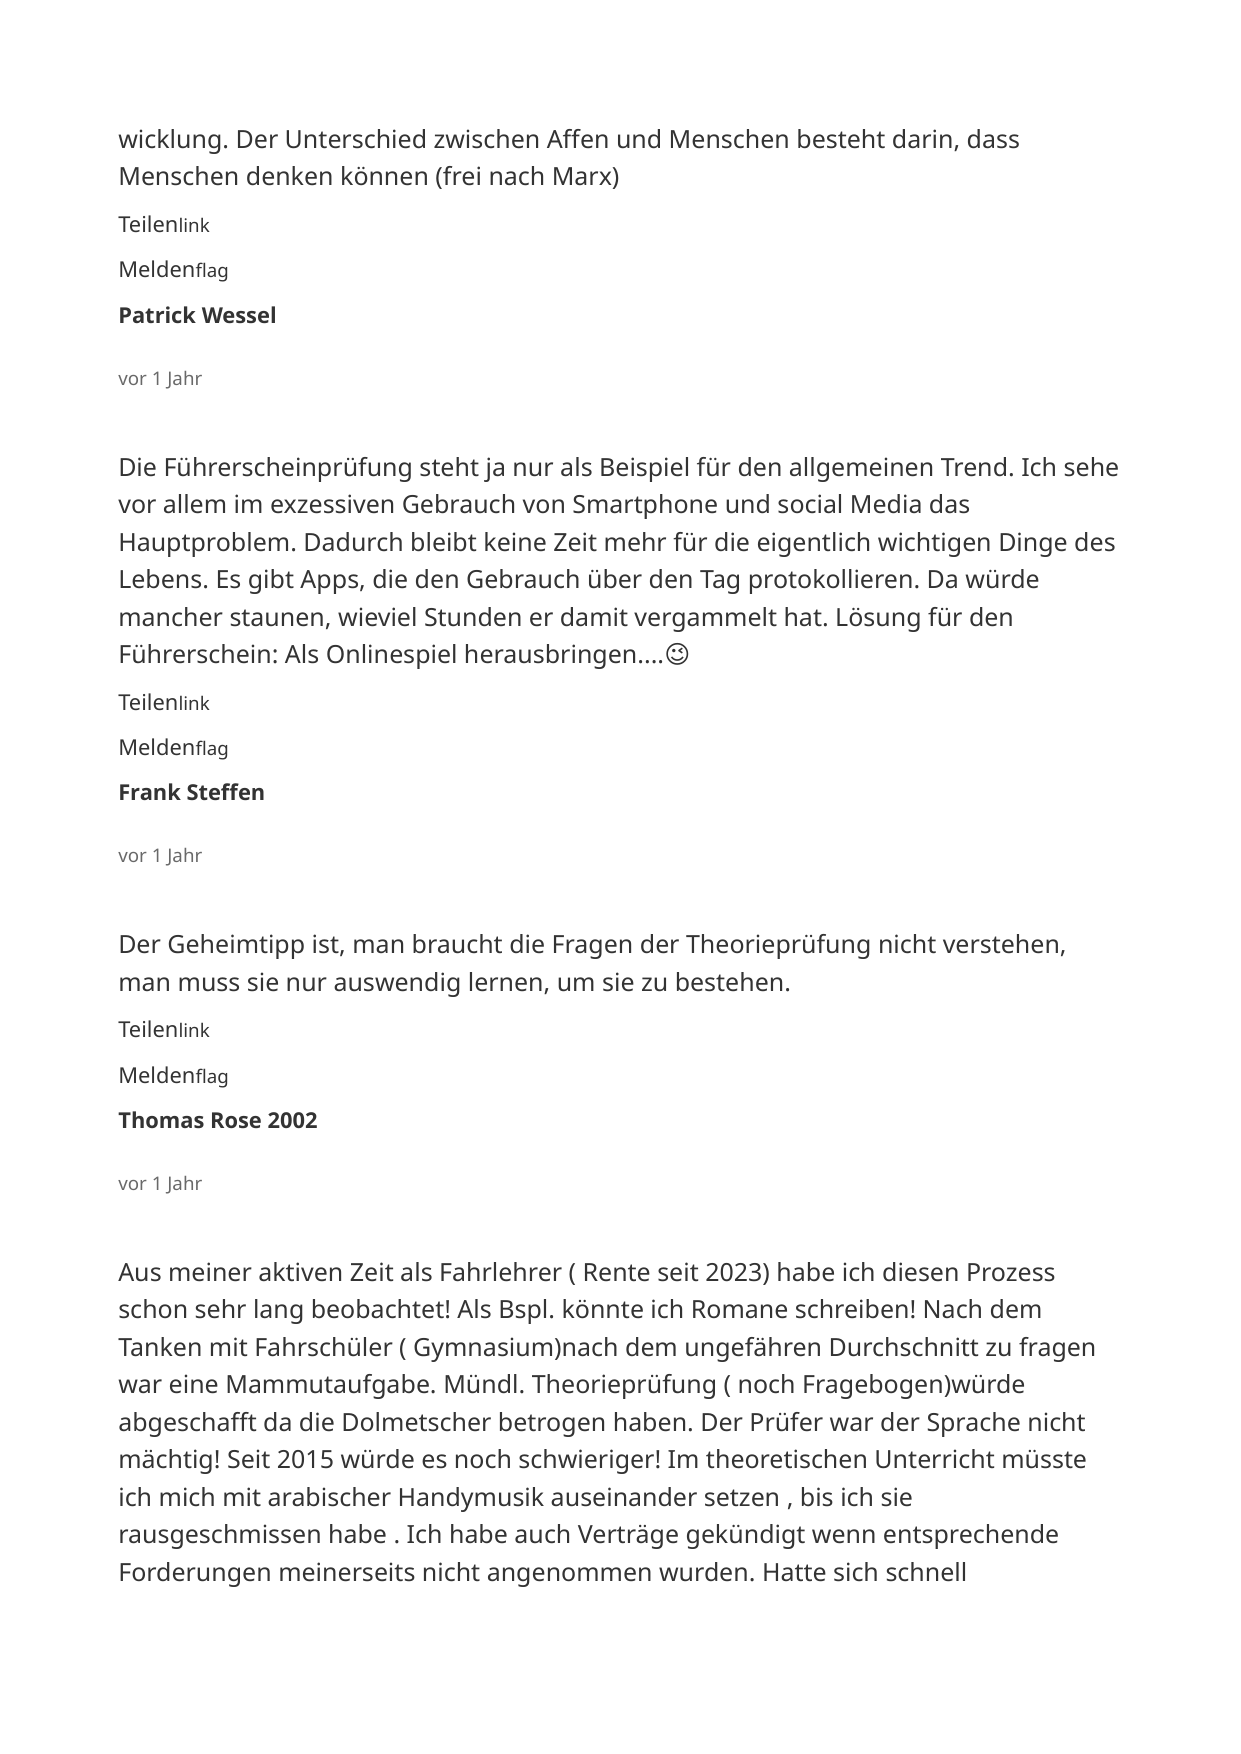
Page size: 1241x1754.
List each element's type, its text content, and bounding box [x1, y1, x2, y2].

text Teilenlink [118, 686, 1122, 716]
text Teilenlink [118, 1014, 1122, 1044]
text Thomas Rose 2002 [118, 1105, 1114, 1135]
text Aus meiner aktiven Zeit als Fahrlehrer ( Rente seit 2023) habe ich diesen Prozess schon sehr lang beobachtet! Als Bspl. könnte ich Romane schreiben! Nach dem Tanken mit Fahrschüler ( Gymnasium)nach dem ungefähren Durchschnitt zu fragen war eine Mammutaufgabe. Mündl. Theorieprüfung ( noch Fragebogen)würde abgeschafft da die Dolmetscher betrogen haben. Der Prüfer war der Sprache nicht mächtig! Seit 2015 würde es noch schwieriger! Im theoretischen Unterricht müsste ich mich mit arabischer Handymusik auseinander setzen , bis ich sie rausgeschmissen habe . Ich habe auch Verträge gekündigt wenn entsprechende Forderungen meinerseits nicht angenommen wurden. Hatte sich schnell [118, 1251, 1122, 1589]
text Meldenflag [118, 254, 1122, 284]
text vor 1 Jahr [118, 365, 1117, 391]
text Die Führerscheinprüfung steht ja nur als Beispiel für den allgemeinen Trend. Ich sehe vor allem im exzessiven Gebrauch von Smartphone und social Media das Hauptproblem. Dadurch bleibt keine Zeit mehr für die eigentlich wichtigen Dinge des Lebens. Es gibt Apps, die den Gebrauch über den Tag protokollieren. Da würde mancher staunen, wieviel Stunden er damit vergammelt hat. Lösung für den Führerschein: Als Onlinespiel herausbringen....😉 [118, 446, 1122, 671]
text Frank Steffen [118, 777, 1114, 807]
text Patrick Wessel [118, 299, 1114, 329]
text vor 1 Jahr [118, 843, 1117, 868]
text vor 1 Jahr [118, 1170, 1117, 1196]
text Meldenflag [118, 732, 1122, 762]
text wicklung. Der Unterschied zwischen Affen und Menschen besteht darin, dass Menschen denken können (frei nach Marx) [118, 118, 1122, 193]
text Der Geheimtipp ist, man braucht die Fragen der Theorieprüfung nicht verstehen, man muss sie nur auswendig lernen, um sie zu bestehen. [118, 923, 1122, 998]
text Meldenflag [118, 1059, 1122, 1089]
text Teilenlink [118, 209, 1122, 238]
